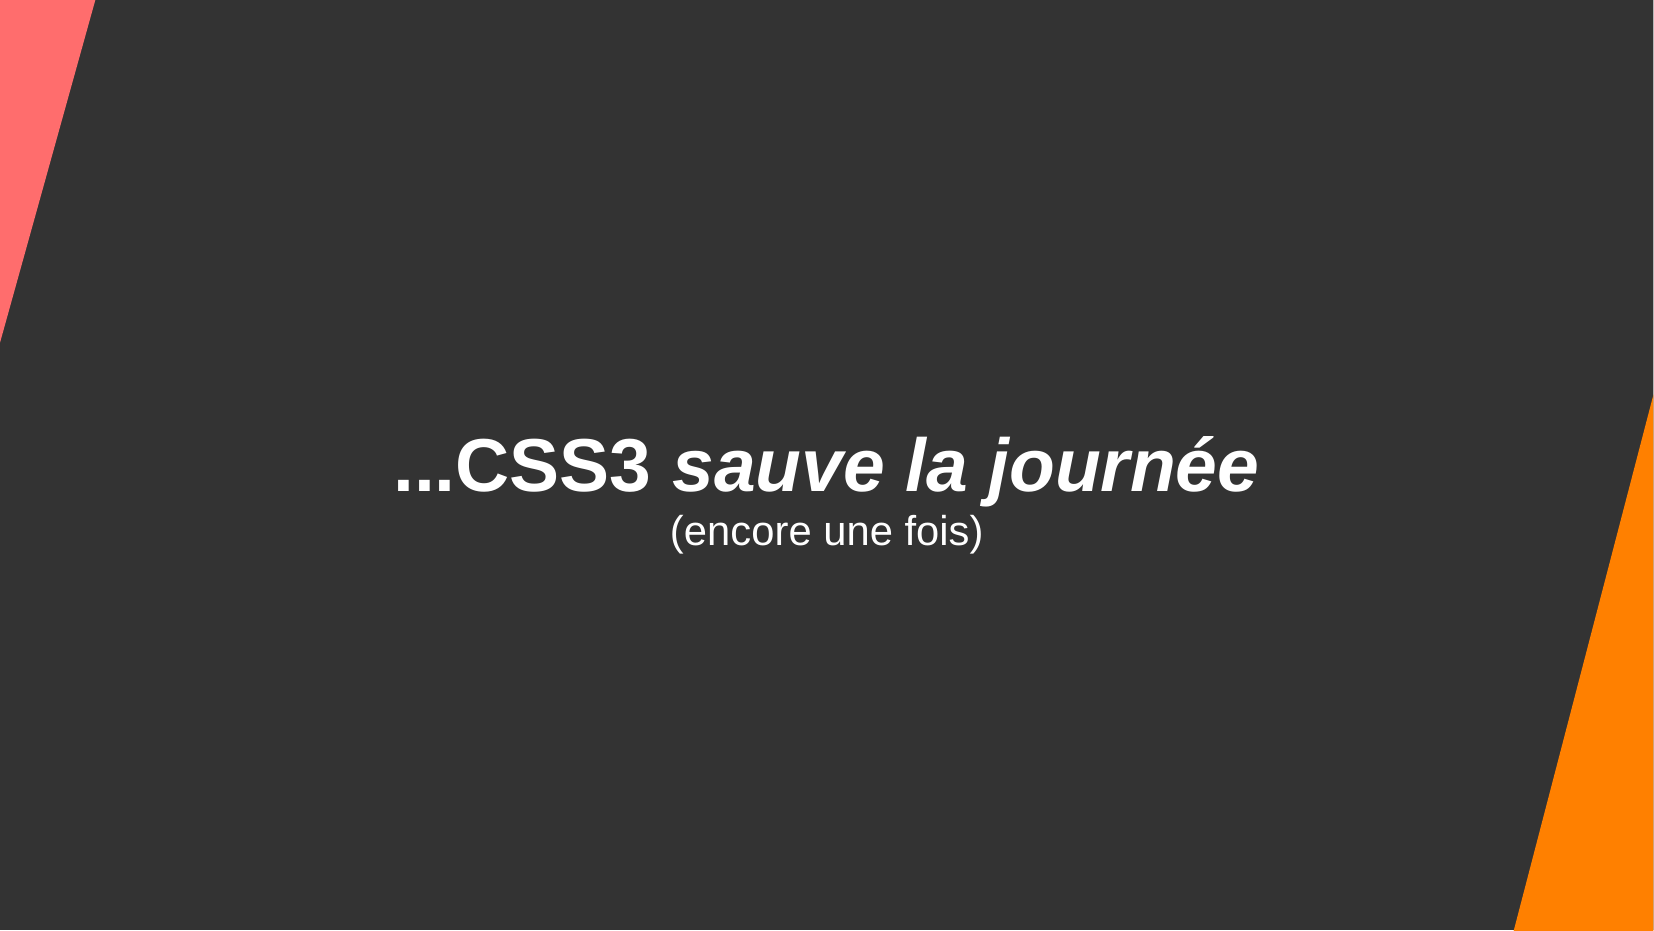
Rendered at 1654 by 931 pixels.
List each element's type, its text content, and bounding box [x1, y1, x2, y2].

title ...CSS3 sauve la journée [31, 423, 1622, 508]
text_box (encore une fois) [509, 500, 1144, 599]
text_box [1513, 392, 1654, 931]
text_box [0, 0, 96, 343]
